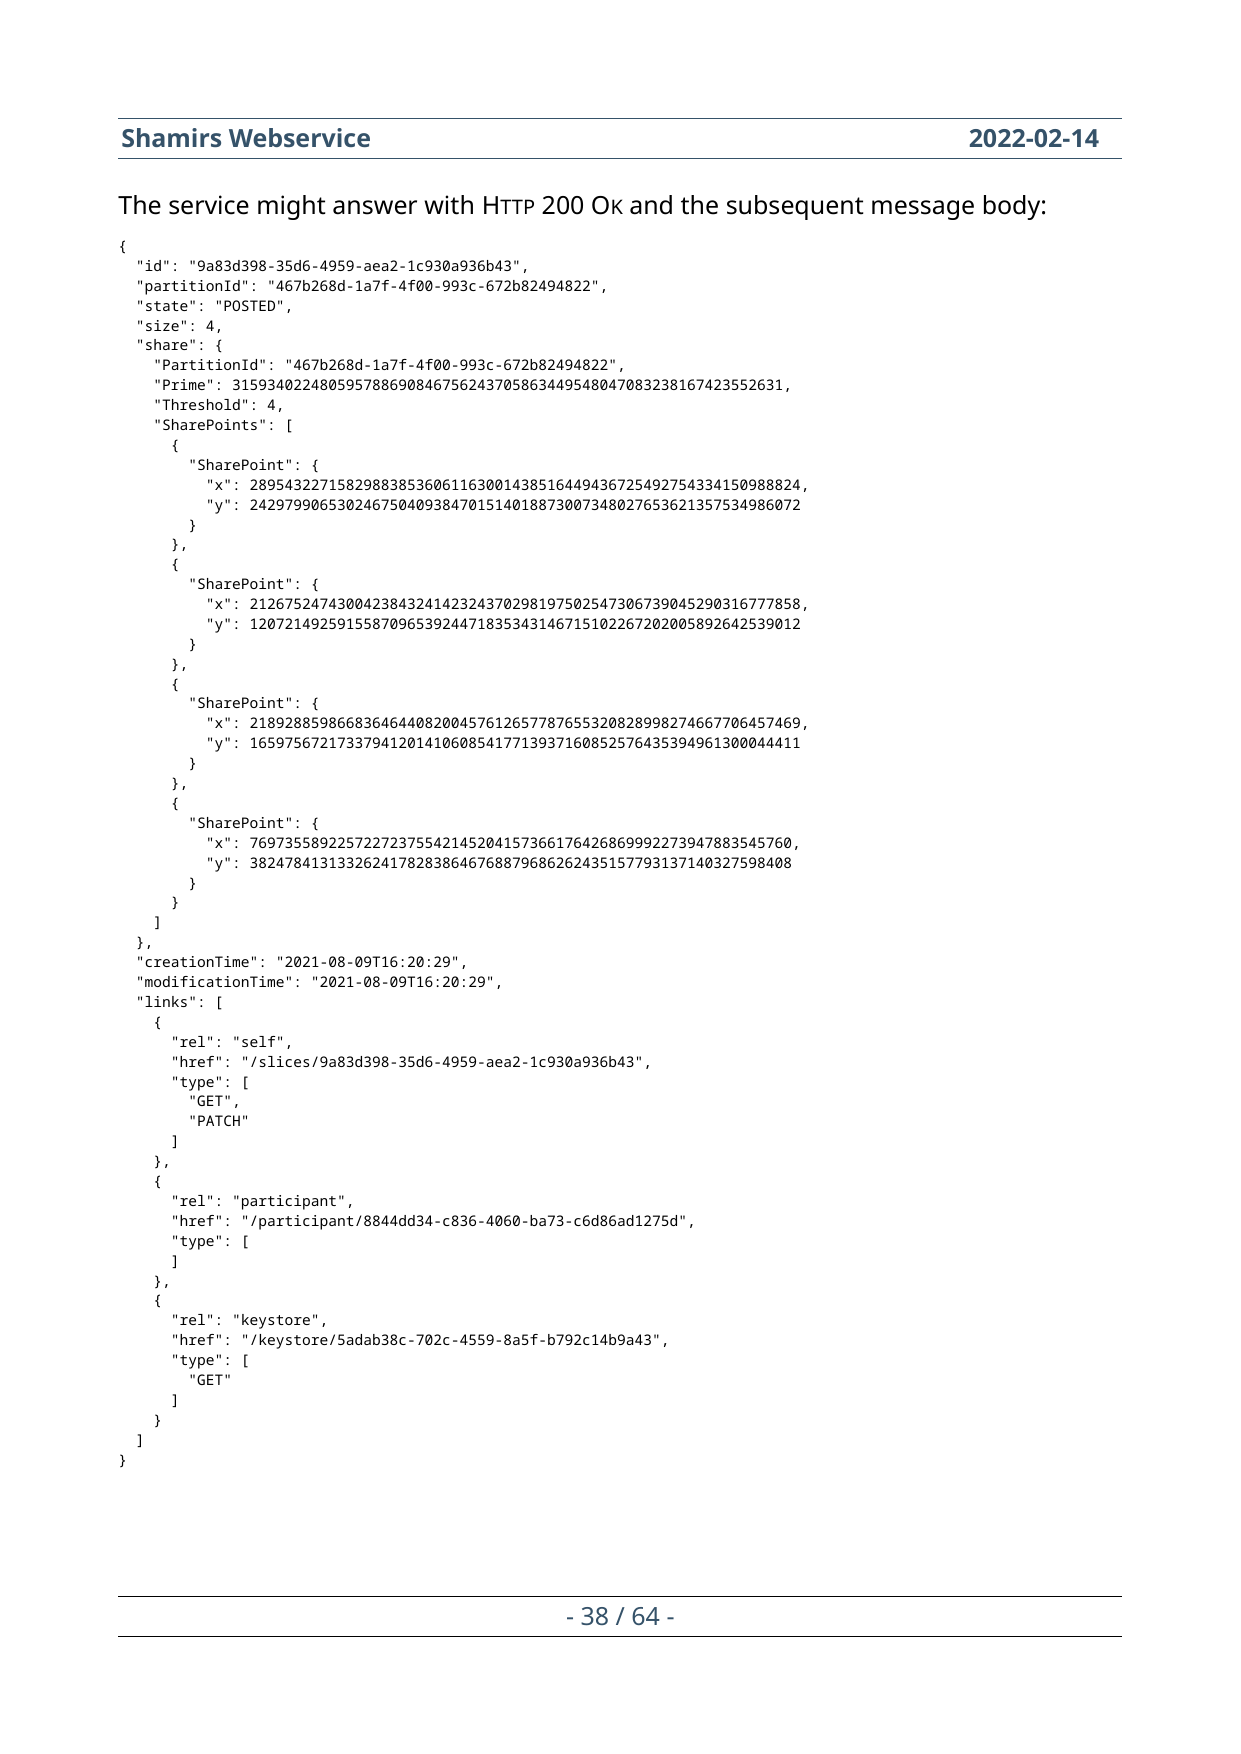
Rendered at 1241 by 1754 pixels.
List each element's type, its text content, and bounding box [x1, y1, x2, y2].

text ] [118, 1390, 1122, 1409]
text "href": "/slices/9a83d398-35d6-4959-aea2-1c930a936b43", [118, 1051, 1122, 1071]
text "GET" [118, 1370, 1122, 1390]
text }, [118, 773, 1122, 793]
text "y": 165975672173379412014106085417713937160852576435394961300044411 [118, 733, 1122, 753]
text The service might answer with Http 200 Ok and the subsequent message body: [118, 188, 1122, 222]
text "type": [ [118, 1071, 1122, 1091]
text "rel": "self", [118, 1032, 1122, 1051]
text "x": 212675247430042384324142324370298197502547306739045290316777858, [118, 594, 1122, 614]
text "links": [ [118, 992, 1122, 1012]
text { [118, 1290, 1122, 1310]
text "creationTime": "2021-08-09T16:20:29", [118, 952, 1122, 972]
text "SharePoint": { [118, 454, 1122, 474]
text "y": 120721492591558709653924471835343146715102267202005892642539012 [118, 614, 1122, 634]
text }, [118, 534, 1122, 554]
text { [118, 435, 1122, 454]
text "state": "POSTED", [118, 295, 1122, 315]
text ] [118, 1429, 1122, 1449]
text "rel": "participant", [118, 1191, 1122, 1211]
text { [118, 1012, 1122, 1032]
text }, [118, 1151, 1122, 1171]
text } [118, 1409, 1122, 1429]
text "rel": "keystore", [118, 1310, 1122, 1330]
text ] [118, 1250, 1122, 1270]
text "Threshold": 4, [118, 395, 1122, 415]
text } [118, 1449, 1122, 1469]
text "modificationTime": "2021-08-09T16:20:29", [118, 972, 1122, 992]
text "SharePoint": { [118, 813, 1122, 833]
text "href": "/participant/8844dd34-c836-4060-ba73-c6d86ad1275d", [118, 1211, 1122, 1231]
text "x": 218928859866836464408200457612657787655320828998274667706457469, [118, 713, 1122, 733]
text "size": 4, [118, 315, 1122, 335]
text ] [118, 1131, 1122, 1151]
text { [118, 793, 1122, 813]
text { [118, 673, 1122, 693]
text "type": [ [118, 1350, 1122, 1370]
text }, [118, 653, 1122, 673]
text "GET", [118, 1091, 1122, 1111]
text } [118, 872, 1122, 892]
text } [118, 892, 1122, 912]
text } [118, 753, 1122, 773]
text "y": 38247841313326241782838646768879686262435157793137140327598408 [118, 852, 1122, 872]
text { [118, 236, 1122, 256]
text ] [118, 912, 1122, 932]
text "y": 242979906530246750409384701514018873007348027653621357534986072 [118, 494, 1122, 514]
text "PartitionId": "467b268d-1a7f-4f00-993c-672b82494822", [118, 355, 1122, 375]
text "SharePoint": { [118, 693, 1122, 713]
text "x": 76973558922572272375542145204157366176426869992273947883545760, [118, 833, 1122, 852]
text }, [118, 1270, 1122, 1290]
text }, [118, 932, 1122, 952]
text "PATCH" [118, 1111, 1122, 1131]
text "type": [ [118, 1231, 1122, 1250]
text "href": "/keystore/5adab38c-702c-4559-8a5f-b792c14b9a43", [118, 1330, 1122, 1350]
text "id": "9a83d398-35d6-4959-aea2-1c930a936b43", [118, 256, 1122, 276]
text "SharePoints": [ [118, 415, 1122, 435]
text "x": 289543227158298838536061163001438516449436725492754334150988824, [118, 474, 1122, 494]
text "SharePoint": { [118, 574, 1122, 594]
text "share": { [118, 335, 1122, 355]
text { [118, 1171, 1122, 1191]
text { [118, 554, 1122, 574]
text } [118, 514, 1122, 534]
text } [118, 634, 1122, 653]
text "partitionId": "467b268d-1a7f-4f00-993c-672b82494822", [118, 276, 1122, 295]
text "Prime": 315934022480595788690846756243705863449548047083238167423552631, [118, 375, 1122, 395]
